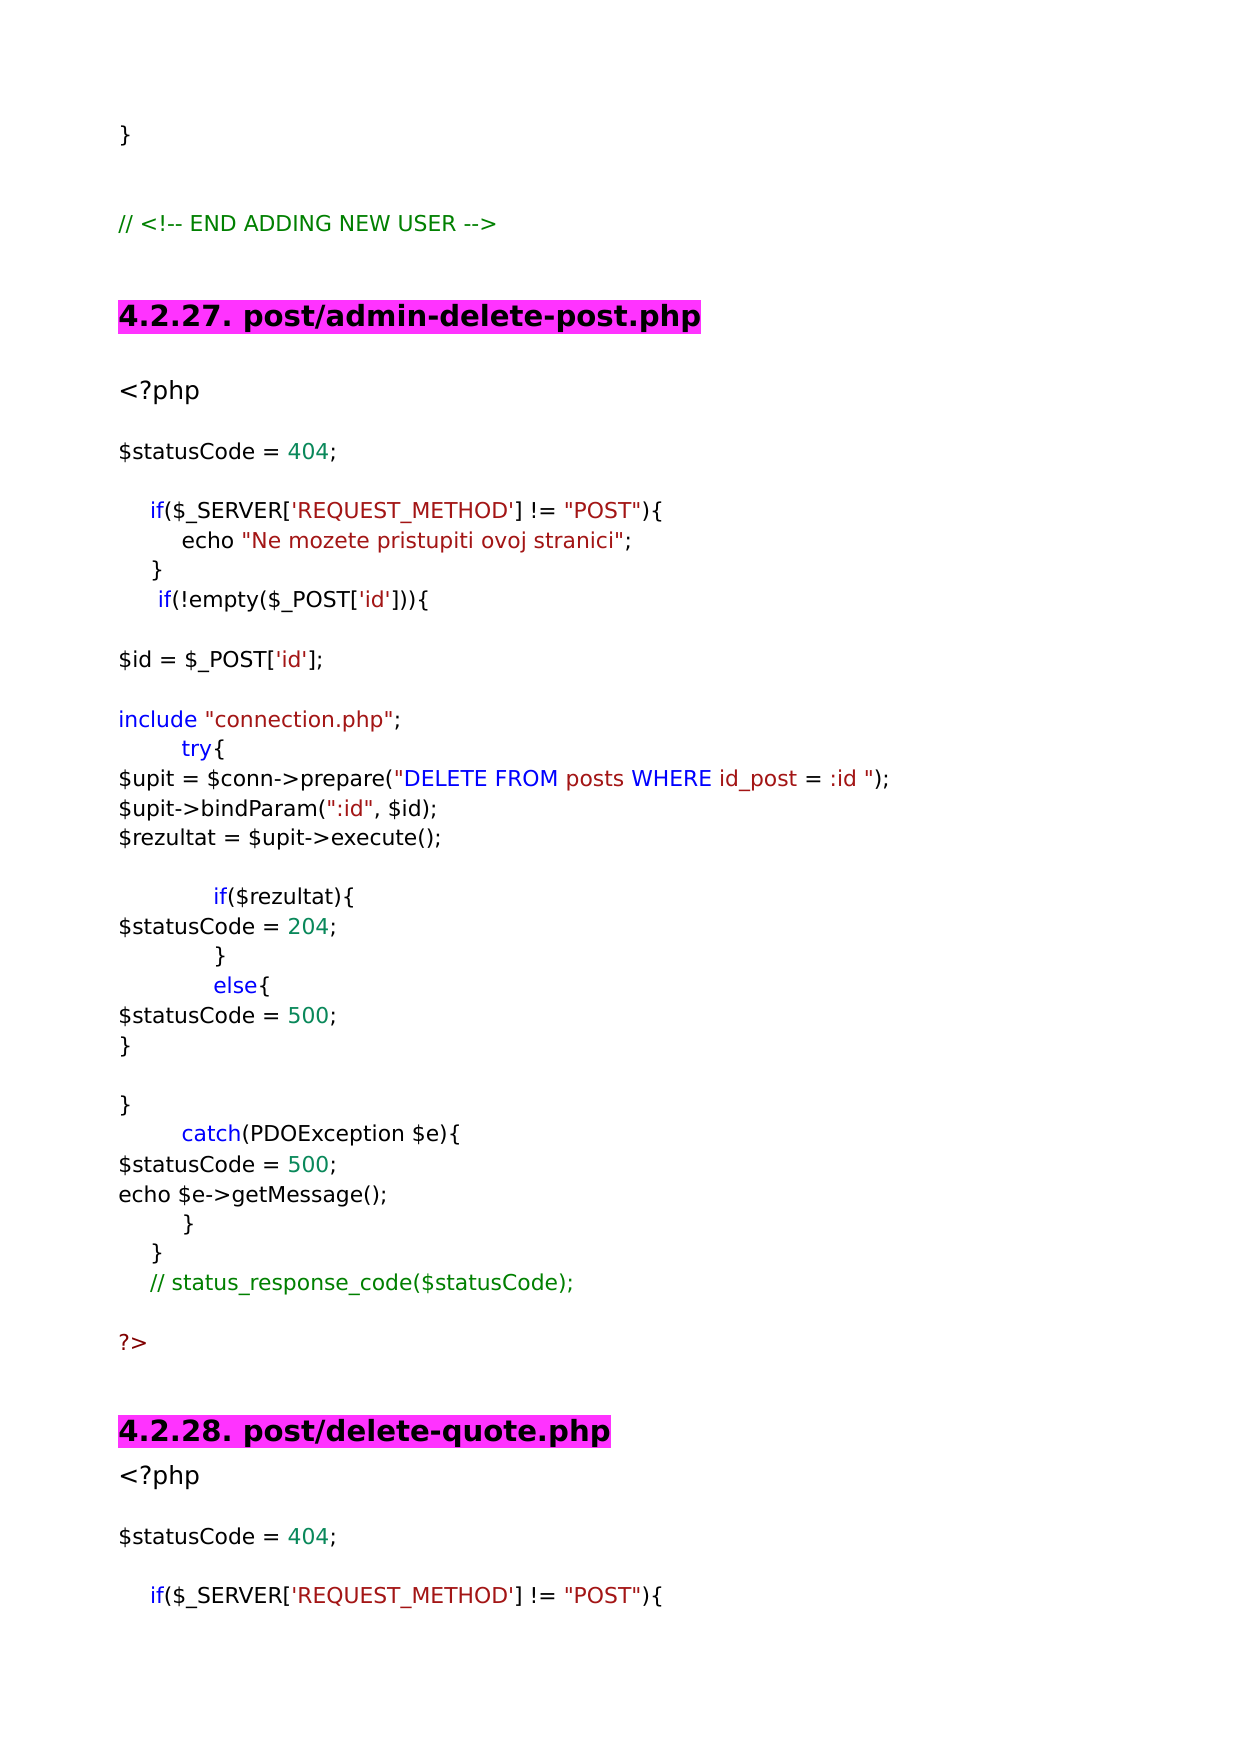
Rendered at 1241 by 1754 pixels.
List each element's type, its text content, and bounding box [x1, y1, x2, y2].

text include "connection.php"; [118, 702, 1122, 732]
text // <!-- END ADDING NEW USER --> [118, 207, 1122, 237]
text if(!empty($_POST['id'])){ [118, 584, 1122, 613]
text $rezultat = $upit->execute(); [118, 821, 1122, 851]
text echo "Ne mozete pristupiti ovoj stranici"; [118, 524, 1122, 554]
subtitle 4.2.27. post/admin-delete-post.php [118, 300, 1122, 334]
text } [118, 1088, 1122, 1118]
text echo $e->getMessage(); [118, 1177, 1122, 1207]
text $statusCode = 404; [118, 435, 1122, 465]
text } [118, 1207, 1122, 1237]
text $statusCode = 500; [118, 1148, 1122, 1177]
text $statusCode = 500; [118, 999, 1122, 1029]
text } [118, 1029, 1122, 1059]
text $id = $_POST['id']; [118, 643, 1122, 673]
text if($_SERVER['REQUEST_METHOD'] != "POST"){ [118, 495, 1122, 524]
text $upit = $conn->prepare("DELETE FROM posts WHERE id_post = :id "); [118, 762, 1122, 792]
text catch(PDOException $e){ [118, 1118, 1122, 1148]
text <?php [118, 1461, 1122, 1491]
text ?> [118, 1326, 1122, 1356]
text } [118, 1237, 1122, 1267]
text if($rezultat){ [118, 881, 1122, 910]
text } [118, 118, 1122, 148]
text $statusCode = 404; [118, 1520, 1122, 1550]
text // status_response_code($statusCode); [118, 1267, 1122, 1296]
text try{ [118, 732, 1122, 762]
text } [118, 940, 1122, 970]
text if($_SERVER['REQUEST_METHOD'] != "POST"){ [118, 1580, 1122, 1609]
text <?php [118, 376, 1122, 406]
text else{ [118, 970, 1122, 999]
text $statusCode = 204; [118, 910, 1122, 940]
subtitle 4.2.28. post/delete-quote.php [118, 1414, 1122, 1448]
text $upit->bindParam(":id", $id); [118, 792, 1122, 821]
text } [118, 554, 1122, 584]
